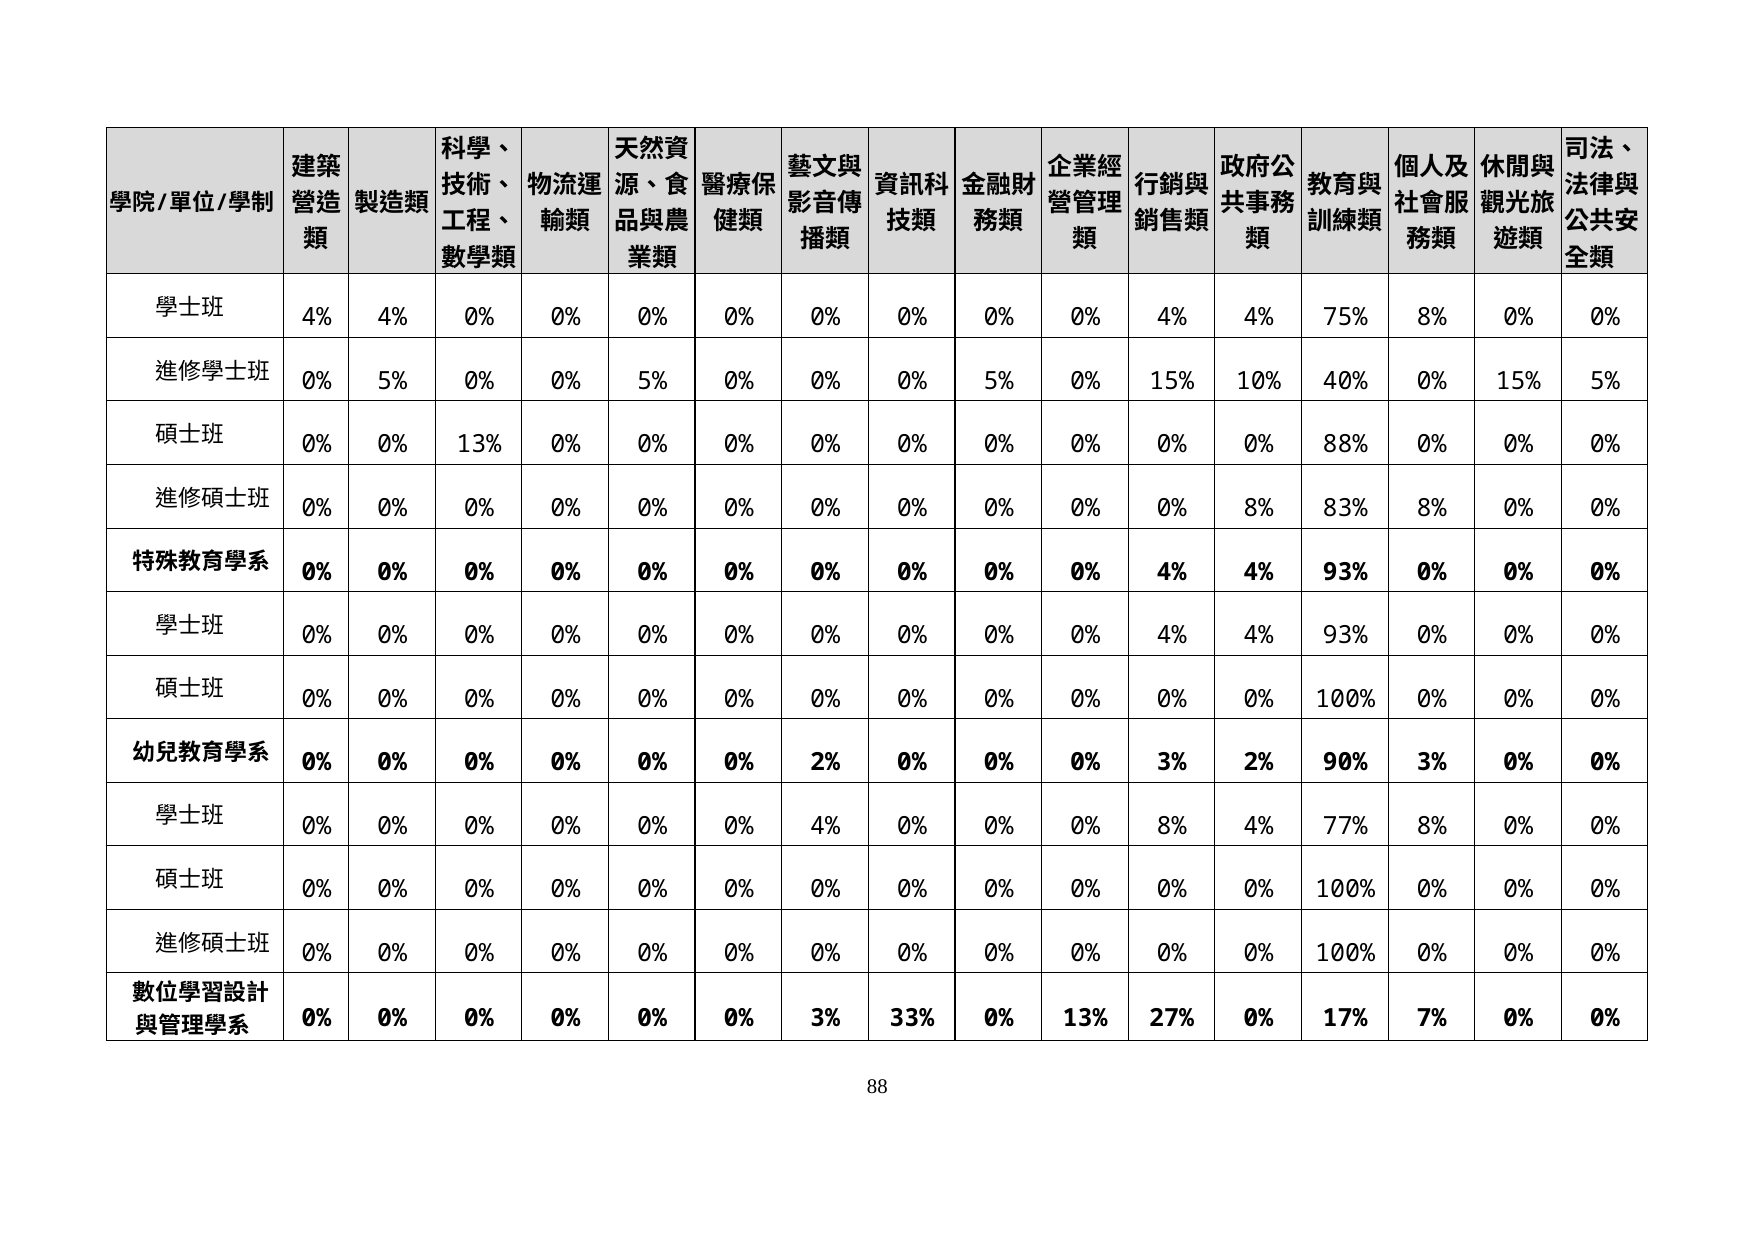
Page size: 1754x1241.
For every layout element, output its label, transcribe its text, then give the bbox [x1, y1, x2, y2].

table_cell 0% [956, 274, 1041, 337]
table_cell 0% [522, 592, 608, 654]
table_cell 0% [956, 719, 1041, 782]
table_cell 0% [522, 783, 608, 845]
table_cell 0% [436, 656, 521, 718]
table_cell 進修碩士班 [107, 465, 283, 527]
table_cell 0% [1215, 401, 1301, 464]
table_cell 13% [1042, 973, 1128, 1040]
table_cell 0% [349, 656, 435, 718]
table_cell 0% [1475, 592, 1561, 654]
table_cell 0% [436, 973, 521, 1040]
table_cell 77% [1302, 783, 1388, 845]
table_cell 0% [1215, 656, 1301, 718]
table_cell 0% [436, 465, 521, 527]
table_cell 93% [1302, 592, 1388, 654]
table_cell 0% [1042, 338, 1128, 400]
table_cell 0% [1389, 592, 1474, 654]
table_cell 7% [1389, 973, 1474, 1040]
table_cell 75% [1302, 274, 1388, 337]
table_cell 3% [1129, 719, 1214, 782]
table_header 企業經營管理類 [1042, 128, 1128, 273]
table_cell 0% [1562, 973, 1647, 1040]
table_cell 0% [349, 783, 435, 845]
table_cell 0% [1389, 656, 1474, 718]
table_cell 0% [869, 529, 954, 591]
table_cell 0% [522, 274, 608, 337]
table_cell 40% [1302, 338, 1388, 400]
table_cell 0% [1475, 846, 1561, 909]
table_cell 0% [1042, 465, 1128, 527]
table_cell 90% [1302, 719, 1388, 782]
table_header 政府公共事務類 [1215, 128, 1301, 273]
table_cell 4% [1215, 592, 1301, 654]
table_cell 0% [349, 910, 435, 972]
table_cell 0% [349, 592, 435, 654]
table_cell 0% [522, 719, 608, 782]
table_cell 8% [1215, 465, 1301, 527]
table_cell 17% [1302, 973, 1388, 1040]
table_cell 0% [956, 592, 1041, 654]
table_cell 0% [696, 274, 781, 337]
table_cell 8% [1389, 465, 1474, 527]
table_cell 0% [1562, 910, 1647, 972]
table_cell 4% [1215, 529, 1301, 591]
table_cell 0% [522, 656, 608, 718]
table_cell 0% [1129, 465, 1214, 527]
table_cell 83% [1302, 465, 1388, 527]
table_cell 0% [436, 910, 521, 972]
table_cell 0% [869, 401, 954, 464]
table_cell 5% [609, 338, 694, 400]
table_cell 0% [696, 719, 781, 782]
table_header 藝文與影音傳播類 [782, 128, 868, 273]
table_cell 0% [522, 910, 608, 972]
table_cell 0% [869, 338, 954, 400]
table_cell 0% [1129, 846, 1214, 909]
table_cell 幼兒教育學系 [107, 719, 283, 782]
table_cell 0% [956, 529, 1041, 591]
table_header 金融財務類 [956, 128, 1041, 273]
table_cell 0% [1562, 465, 1647, 527]
table_cell 4% [284, 274, 348, 337]
table_cell 0% [869, 846, 954, 909]
table_cell 0% [1562, 656, 1647, 718]
table_cell 0% [782, 465, 868, 527]
table_cell 0% [1389, 910, 1474, 972]
table_cell 0% [696, 846, 781, 909]
table_cell 0% [284, 656, 348, 718]
table_cell 5% [1562, 338, 1647, 400]
table_cell 93% [1302, 529, 1388, 591]
table_cell 0% [1562, 274, 1647, 337]
table_cell 8% [1129, 783, 1214, 845]
table_cell 0% [782, 529, 868, 591]
table_cell 0% [1562, 401, 1647, 464]
table_header 資訊科技類 [869, 128, 954, 273]
table_cell 0% [522, 338, 608, 400]
table_cell 0% [696, 783, 781, 845]
table_cell 100% [1302, 656, 1388, 718]
table_cell 0% [1129, 401, 1214, 464]
table_cell 0% [284, 783, 348, 845]
table_cell 0% [782, 846, 868, 909]
table_cell 0% [1562, 529, 1647, 591]
table_cell 2% [782, 719, 868, 782]
table_cell 0% [782, 274, 868, 337]
table_cell 10% [1215, 338, 1301, 400]
table_cell 0% [696, 529, 781, 591]
table_cell 碩士班 [107, 846, 283, 909]
table_cell 0% [284, 973, 348, 1040]
table_cell 0% [869, 465, 954, 527]
table_cell 0% [609, 846, 694, 909]
table_cell 0% [782, 338, 868, 400]
table_cell 0% [436, 338, 521, 400]
table_cell 13% [436, 401, 521, 464]
table_cell 0% [436, 529, 521, 591]
table_header 學院/單位/學制 [107, 128, 283, 273]
table_cell 0% [956, 656, 1041, 718]
table_cell 0% [609, 465, 694, 527]
table_cell 0% [609, 656, 694, 718]
table_header 司法、法律與公共安全類 [1562, 128, 1647, 273]
table_cell 0% [1389, 529, 1474, 591]
table_cell 4% [1215, 783, 1301, 845]
table_cell 0% [1215, 973, 1301, 1040]
table_cell 15% [1475, 338, 1561, 400]
table_cell 0% [1475, 529, 1561, 591]
table_cell 0% [1475, 910, 1561, 972]
table_cell 0% [1475, 274, 1561, 337]
table_cell 0% [869, 656, 954, 718]
table_cell 0% [349, 973, 435, 1040]
table_cell 0% [1475, 719, 1561, 782]
table_cell 0% [1042, 719, 1128, 782]
table_cell 進修碩士班 [107, 910, 283, 972]
table_cell 0% [869, 783, 954, 845]
table_cell 0% [869, 592, 954, 654]
table_cell 0% [956, 910, 1041, 972]
table_cell 33% [869, 973, 954, 1040]
table_cell 0% [609, 783, 694, 845]
table_cell 0% [1042, 656, 1128, 718]
table_cell 0% [1215, 910, 1301, 972]
table_cell 0% [436, 783, 521, 845]
table_header 個人及社會服務類 [1389, 128, 1474, 273]
table_cell 0% [956, 846, 1041, 909]
table_cell 0% [1042, 274, 1128, 337]
table_cell 8% [1389, 783, 1474, 845]
table_header 天然資源、食品與農業類 [609, 128, 694, 273]
table_cell 0% [1042, 910, 1128, 972]
table_header 行銷與銷售類 [1129, 128, 1214, 273]
table_cell 0% [869, 274, 954, 337]
table_cell 0% [1389, 846, 1474, 909]
table_cell 0% [956, 465, 1041, 527]
table_cell 0% [696, 338, 781, 400]
table_cell 0% [696, 973, 781, 1040]
table_cell 0% [284, 401, 348, 464]
table_cell 0% [522, 401, 608, 464]
table_cell 0% [869, 719, 954, 782]
table_header 製造類 [349, 128, 435, 273]
table_cell 0% [284, 338, 348, 400]
table_header 建築營造類 [284, 128, 348, 273]
table_cell 進修學士班 [107, 338, 283, 400]
table_cell 0% [869, 910, 954, 972]
table_cell 0% [609, 973, 694, 1040]
table_cell 0% [696, 465, 781, 527]
table_cell 0% [609, 592, 694, 654]
table_cell 15% [1129, 338, 1214, 400]
table_header 休閒與觀光旅遊類 [1475, 128, 1561, 273]
table_cell 學士班 [107, 783, 283, 845]
table_cell 0% [1042, 401, 1128, 464]
table_cell 0% [609, 719, 694, 782]
table_cell 0% [522, 529, 608, 591]
table_cell 0% [609, 401, 694, 464]
table_cell 0% [609, 529, 694, 591]
table_cell 碩士班 [107, 656, 283, 718]
table_cell 0% [1475, 465, 1561, 527]
table_cell 0% [1562, 783, 1647, 845]
table_cell 0% [522, 973, 608, 1040]
table_cell 100% [1302, 910, 1388, 972]
table_cell 0% [284, 465, 348, 527]
table_cell 0% [1475, 656, 1561, 718]
table_cell 0% [1042, 592, 1128, 654]
table_header 科學、技術、工程、數學類 [436, 128, 521, 273]
table_header 物流運輸類 [522, 128, 608, 273]
table_cell 0% [349, 529, 435, 591]
table_header 醫療保健類 [696, 128, 781, 273]
table_cell 0% [1389, 338, 1474, 400]
table_cell 碩士班 [107, 401, 283, 464]
table_cell 88% [1302, 401, 1388, 464]
table_cell 0% [1215, 846, 1301, 909]
table_cell 特殊教育學系 [107, 529, 283, 591]
table_cell 學士班 [107, 592, 283, 654]
table_cell 0% [1129, 910, 1214, 972]
table_cell 0% [349, 401, 435, 464]
table_cell 4% [782, 783, 868, 845]
table_cell 0% [1042, 529, 1128, 591]
table_cell 0% [782, 656, 868, 718]
table_cell 0% [609, 274, 694, 337]
table_cell 0% [1475, 973, 1561, 1040]
table_cell 0% [284, 846, 348, 909]
table_cell 4% [1129, 529, 1214, 591]
table_cell 0% [284, 592, 348, 654]
table_cell 0% [1475, 783, 1561, 845]
table_cell 0% [1562, 719, 1647, 782]
table_cell 0% [782, 910, 868, 972]
table_cell 0% [696, 592, 781, 654]
table_cell 學士班 [107, 274, 283, 337]
table_cell 4% [1129, 592, 1214, 654]
table_cell 0% [609, 910, 694, 972]
table_cell 5% [956, 338, 1041, 400]
table_cell 4% [1215, 274, 1301, 337]
table_cell 3% [1389, 719, 1474, 782]
table_cell 0% [284, 529, 348, 591]
table_cell 0% [1042, 783, 1128, 845]
table_cell 0% [284, 910, 348, 972]
table_cell 0% [349, 465, 435, 527]
table_cell 0% [782, 592, 868, 654]
table_cell 27% [1129, 973, 1214, 1040]
table_cell 0% [782, 401, 868, 464]
table_header 教育與訓練類 [1302, 128, 1388, 273]
table_cell 5% [349, 338, 435, 400]
table_cell 0% [1389, 401, 1474, 464]
table_cell 0% [284, 719, 348, 782]
table_cell 0% [696, 656, 781, 718]
table_cell 4% [349, 274, 435, 337]
table_cell 0% [956, 401, 1041, 464]
table_cell 0% [1129, 656, 1214, 718]
table_cell 0% [349, 846, 435, 909]
table_cell 100% [1302, 846, 1388, 909]
table_cell 0% [1042, 846, 1128, 909]
table_cell 0% [436, 592, 521, 654]
table_cell 0% [436, 846, 521, 909]
table_cell 0% [1562, 846, 1647, 909]
table_cell 2% [1215, 719, 1301, 782]
table_cell 4% [1129, 274, 1214, 337]
table_cell 0% [522, 465, 608, 527]
table_cell 0% [436, 719, 521, 782]
table_cell 0% [696, 910, 781, 972]
table_cell 0% [522, 846, 608, 909]
table_cell 數位學習設計與管理學系 [107, 973, 283, 1040]
table_cell 0% [349, 719, 435, 782]
table_cell 0% [696, 401, 781, 464]
table_cell 0% [956, 783, 1041, 845]
table_cell 0% [436, 274, 521, 337]
table_cell 3% [782, 973, 868, 1040]
table_cell 8% [1389, 274, 1474, 337]
table_cell 0% [956, 973, 1041, 1040]
table_cell 0% [1562, 592, 1647, 654]
table_cell 0% [1475, 401, 1561, 464]
